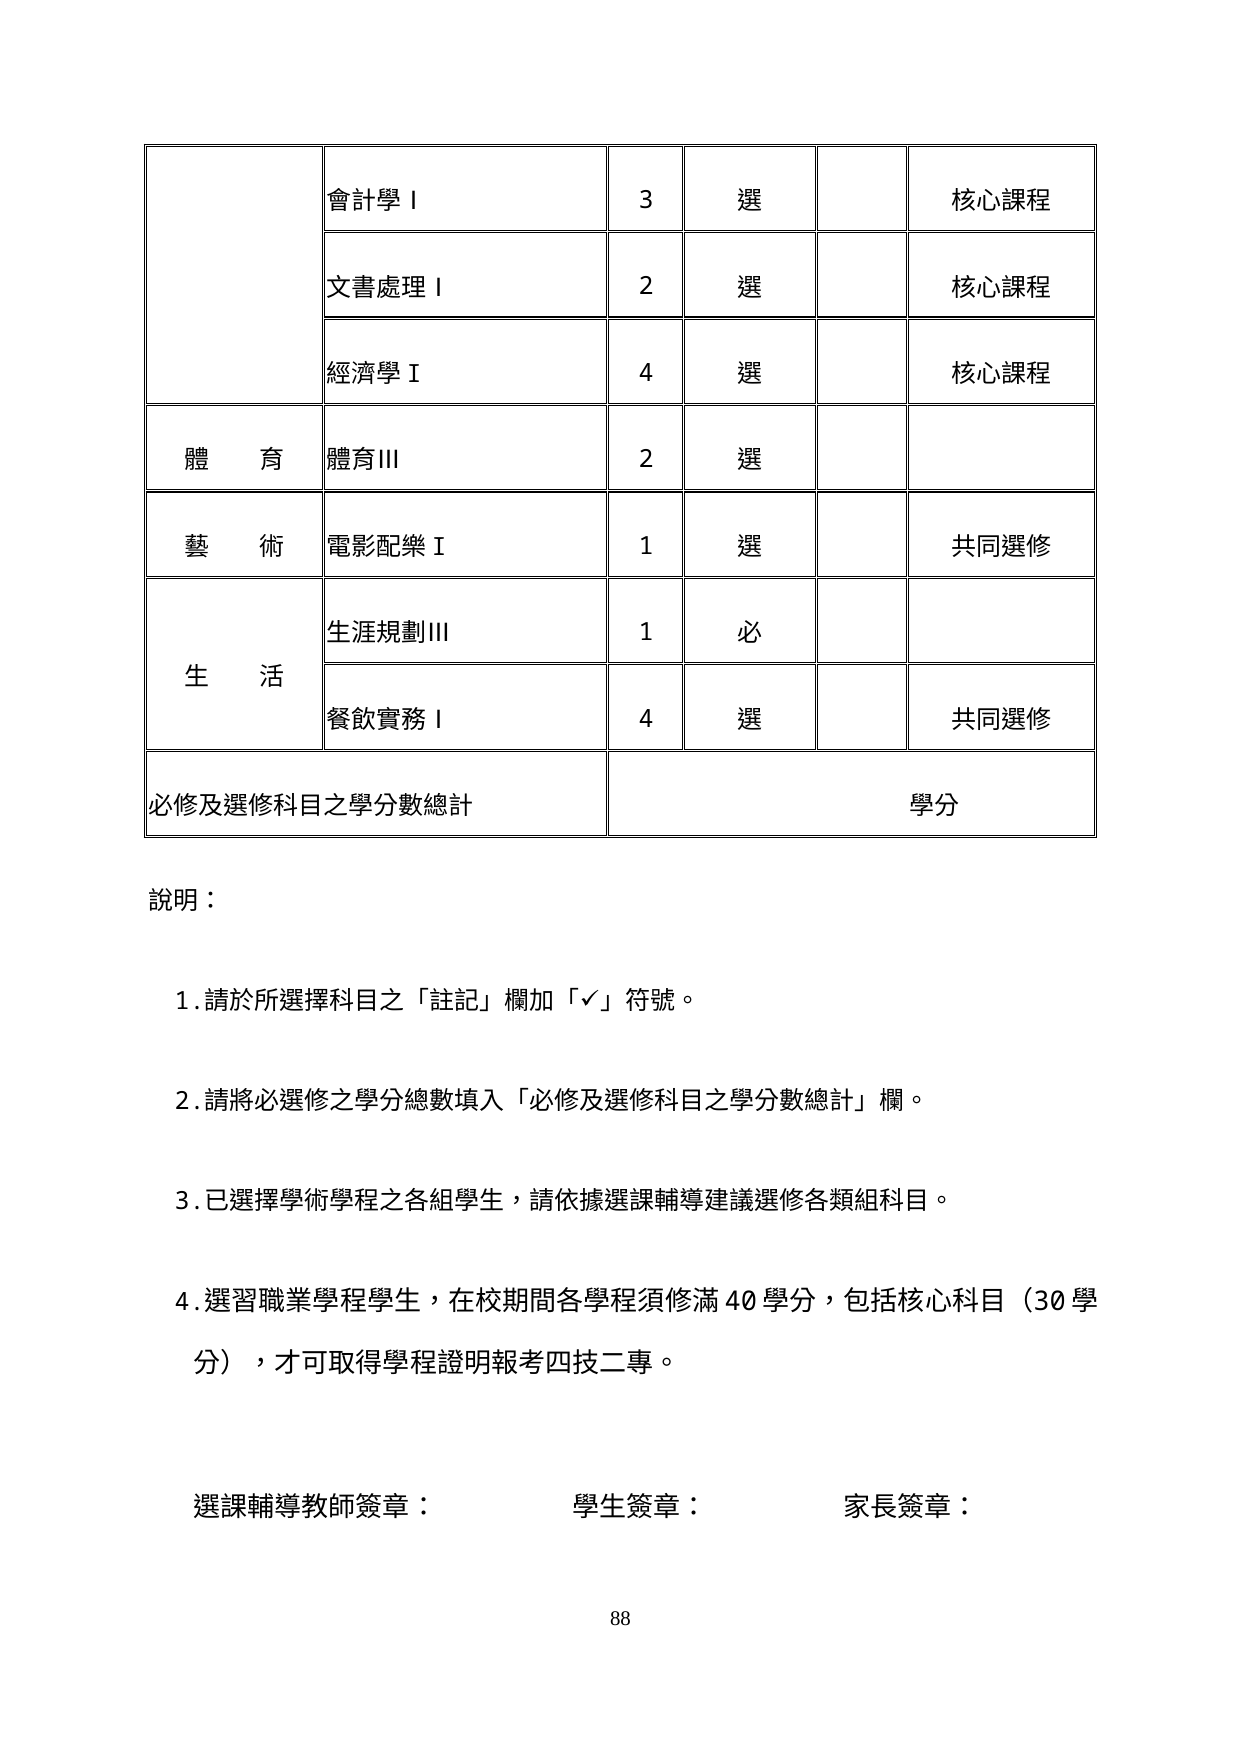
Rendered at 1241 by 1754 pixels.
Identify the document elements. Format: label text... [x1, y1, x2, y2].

table_cell 經濟學I [325, 320, 606, 403]
table_cell 必修及選修科目之學分數總計 [147, 752, 606, 835]
table_cell 4 [609, 665, 682, 749]
table_cell 文書處理Ⅰ [325, 233, 606, 316]
text 4.選習職業學程學生，在校期間各學程須修滿40學分，包括核心科目（30學分），才可取得學程證明報考四技二專。 [174, 1257, 1122, 1382]
text 選課輔導教師簽章： 學生簽章： 家長簽章： [168, 1463, 1122, 1526]
table_cell [818, 493, 906, 576]
text 說明： [118, 857, 1122, 919]
table_cell [818, 579, 906, 662]
table_cell 選 [685, 233, 815, 316]
text 2.請將必選修之學分總數填入「必修及選修科目之學分數總計」欄。 [118, 1057, 1122, 1119]
table_cell 共同選修 [909, 493, 1094, 576]
table_cell 體育Ⅲ [325, 406, 606, 489]
table_cell 3 [609, 147, 682, 230]
table_cell [909, 406, 1094, 489]
table_cell 會計學Ⅰ [325, 147, 606, 230]
table_cell 選 [685, 320, 815, 403]
table_cell 選 [685, 665, 815, 749]
table_cell 核心課程 [909, 147, 1094, 230]
table_cell 1 [609, 493, 682, 576]
table_cell [818, 233, 906, 316]
table_cell [818, 406, 906, 489]
table_cell 生涯規劃Ⅲ [325, 579, 606, 662]
table_cell [818, 665, 906, 749]
table_cell 選 [685, 147, 815, 230]
table_cell [818, 320, 906, 403]
table_cell 核心課程 [909, 233, 1094, 316]
table_cell 核心課程 [909, 320, 1094, 403]
table_cell 餐飲實務Ⅰ [325, 665, 606, 749]
table_cell 電影配樂I [325, 493, 606, 576]
table_cell 生 活 [147, 579, 322, 749]
table_cell 共同選修 [909, 665, 1094, 749]
text 1.請於所選擇科目之「註記」欄加「ü」符號。 [118, 957, 1122, 1019]
table_cell 2 [609, 233, 682, 316]
table_cell 體 育 [147, 406, 322, 489]
table_cell [147, 147, 322, 403]
table_cell 藝 術 [147, 493, 322, 576]
table_cell 2 [609, 406, 682, 489]
table_cell 1 [609, 579, 682, 662]
table_cell 必 [685, 579, 815, 662]
table_cell [909, 579, 1094, 662]
table_cell 學分 [609, 752, 1094, 835]
table_cell 選 [685, 493, 815, 576]
table_cell 選 [685, 406, 815, 489]
table_cell 4 [609, 320, 682, 403]
table_cell [818, 147, 906, 230]
text 3.已選擇學術學程之各組學生，請依據選課輔導建議選修各類組科目。 [118, 1157, 1122, 1219]
